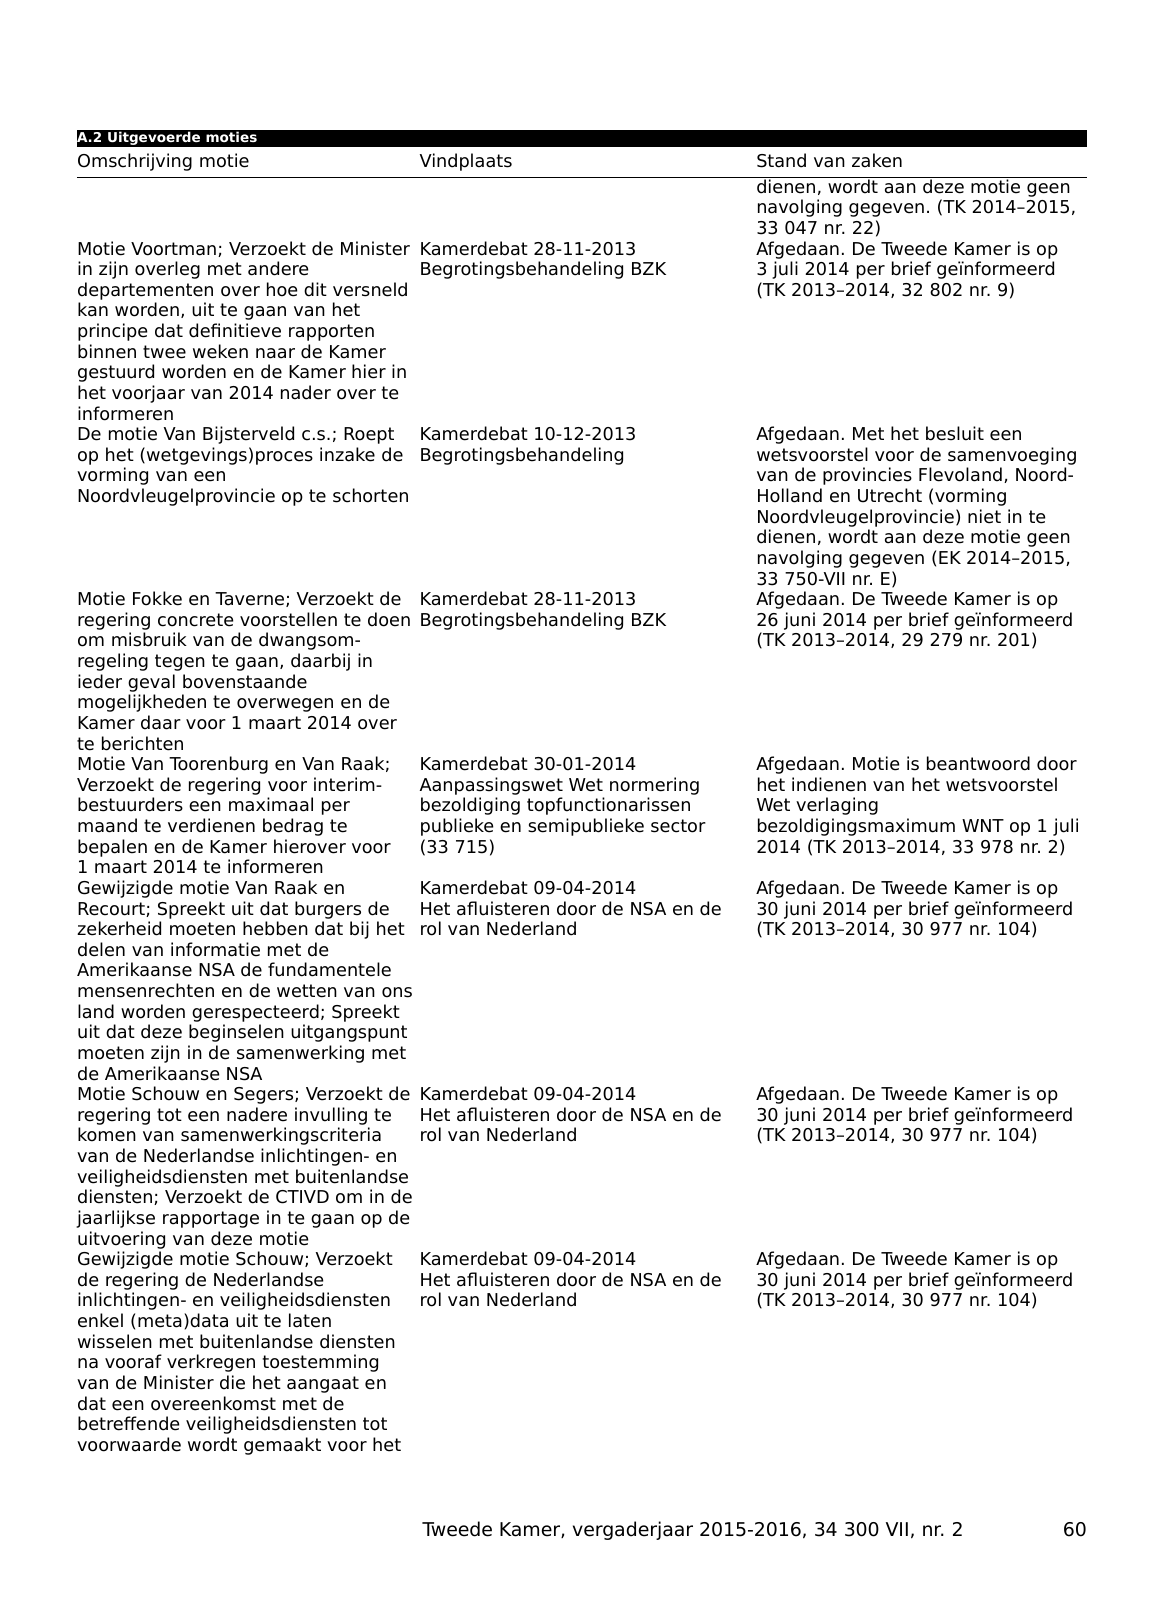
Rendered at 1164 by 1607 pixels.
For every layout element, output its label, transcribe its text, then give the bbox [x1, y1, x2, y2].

table_cell Kamerdebat 09-04-2014 Het afluisteren door de NSA en de rol van Nederland [413, 1084, 750, 1249]
table_cell Kamerdebat 10-12-2013 Begrotingsbehandeling [413, 424, 750, 589]
table_cell Gewijzigde motie Van Raak en Recourt; Spreekt uit dat burgers de zekerheid moeten hebben dat bij het delen van informatie met de Amerikaanse NSA de fundamentele mensenrechten en de wetten van ons land worden gerespecteerd; Spreekt uit dat deze beginselen uitgangspunt moeten zijn in de samenwerking met de Amerikaanse NSA [77, 878, 413, 1084]
table_cell Afgedaan. De Tweede Kamer is op 30 juni 2014 per brief geïnformeerd (TK 2013–2014, 30 977 nr. 104) [750, 1084, 1087, 1249]
table_cell [77, 178, 413, 238]
table_cell Afgedaan. Motie is beantwoord door het indienen van het wetsvoorstel Wet verlaging bezoldigingsmaximum WNT op 1 juli 2014 (TK 2013–2014, 33 978 nr. 2) [750, 754, 1087, 878]
table_cell Afgedaan. De Tweede Kamer is op 26 juni 2014 per brief geïnformeerd (TK 2013–2014, 29 279 nr. 201) [750, 589, 1087, 754]
table_cell Stand van zaken [750, 147, 1087, 177]
table_cell Kamerdebat 28-11-2013 Begrotingsbehandeling BZK [413, 589, 750, 754]
table_cell Kamerdebat 28-11-2013 Begrotingsbehandeling BZK [413, 239, 750, 424]
table_cell Afgedaan. De Tweede Kamer is op 30 juni 2014 per brief geïnformeerd (TK 2013–2014, 30 977 nr. 104) [750, 878, 1087, 1084]
table_cell Motie Voortman; Verzoekt de Minister in zijn overleg met andere departementen over hoe dit versneld kan worden, uit te gaan van het principe dat definitieve rapporten binnen twee weken naar de Kamer gestuurd worden en de Kamer hier in het voorjaar van 2014 nader over te informeren [77, 239, 413, 424]
table_cell Afgedaan. De Tweede Kamer is op 3 juli 2014 per brief geïnformeerd (TK 2013–2014, 32 802 nr. 9) [750, 239, 1087, 424]
table_cell Afgedaan. Met het besluit een wetsvoorstel voor de samenvoeging van de provincies Flevoland, Noord-Holland en Utrecht (vorming Noordvleugelprovincie) niet in te dienen, wordt aan deze motie geen navolging gegeven (EK 2014–2015, 33 750-VII nr. E) [750, 424, 1087, 589]
table_cell Afgedaan. De Tweede Kamer is op 30 juni 2014 per brief geïnformeerd (TK 2013–2014, 30 977 nr. 104) [750, 1249, 1087, 1455]
table_cell Kamerdebat 30-01-2014 Aanpassingswet Wet normering bezoldiging topfunctionarissen publieke en semipublieke sector (33 715) [413, 754, 750, 878]
table_cell Kamerdebat 09-04-2014 Het afluisteren door de NSA en de rol van Nederland [413, 878, 750, 1084]
table_cell Motie Van Toorenburg en Van Raak; Verzoekt de regering voor interim-bestuurders een maximaal per maand te verdienen bedrag te bepalen en de Kamer hierover voor 1 maart 2014 te informeren [77, 754, 413, 878]
table_cell dienen, wordt aan deze motie geen navolging gegeven. (TK 2014–2015, 33 047 nr. 22) [750, 178, 1087, 238]
table_cell [413, 178, 750, 238]
table_cell De motie Van Bijsterveld c.s.; Roept op het (wetgevings)proces inzake de vorming van een Noordvleugelprovincie op te schorten [77, 424, 413, 589]
table_cell Omschrijving motie [77, 147, 413, 177]
table_cell Vindplaats [413, 147, 750, 177]
table_cell Gewijzigde motie Schouw; Verzoekt de regering de Nederlandse inlichtingen- en veiligheidsdiensten enkel (meta)data uit te laten wisselen met buitenlandse diensten na vooraf verkregen toestemming van de Minister die het aangaat en dat een overeenkomst met de betreffende veiligheidsdiensten tot voorwaarde wordt gemaakt voor het [77, 1249, 413, 1455]
table_cell Motie Schouw en Segers; Verzoekt de regering tot een nadere invulling te komen van samenwerkingscriteria van de Nederlandse inlichtingen- en veiligheidsdiensten met buitenlandse diensten; Verzoekt de CTIVD om in de jaarlijkse rapportage in te gaan op de uitvoering van deze motie [77, 1084, 413, 1249]
table_header A.2 Uitgevoerde moties [77, 130, 1087, 146]
table_cell Kamerdebat 09-04-2014 Het afluisteren door de NSA en de rol van Nederland [413, 1249, 750, 1455]
table_cell Motie Fokke en Taverne; Verzoekt de regering concrete voorstellen te doen om misbruik van de dwangsom-regeling tegen te gaan, daarbij in ieder geval bovenstaande mogelijkheden te overwegen en de Kamer daar voor 1 maart 2014 over te berichten [77, 589, 413, 754]
